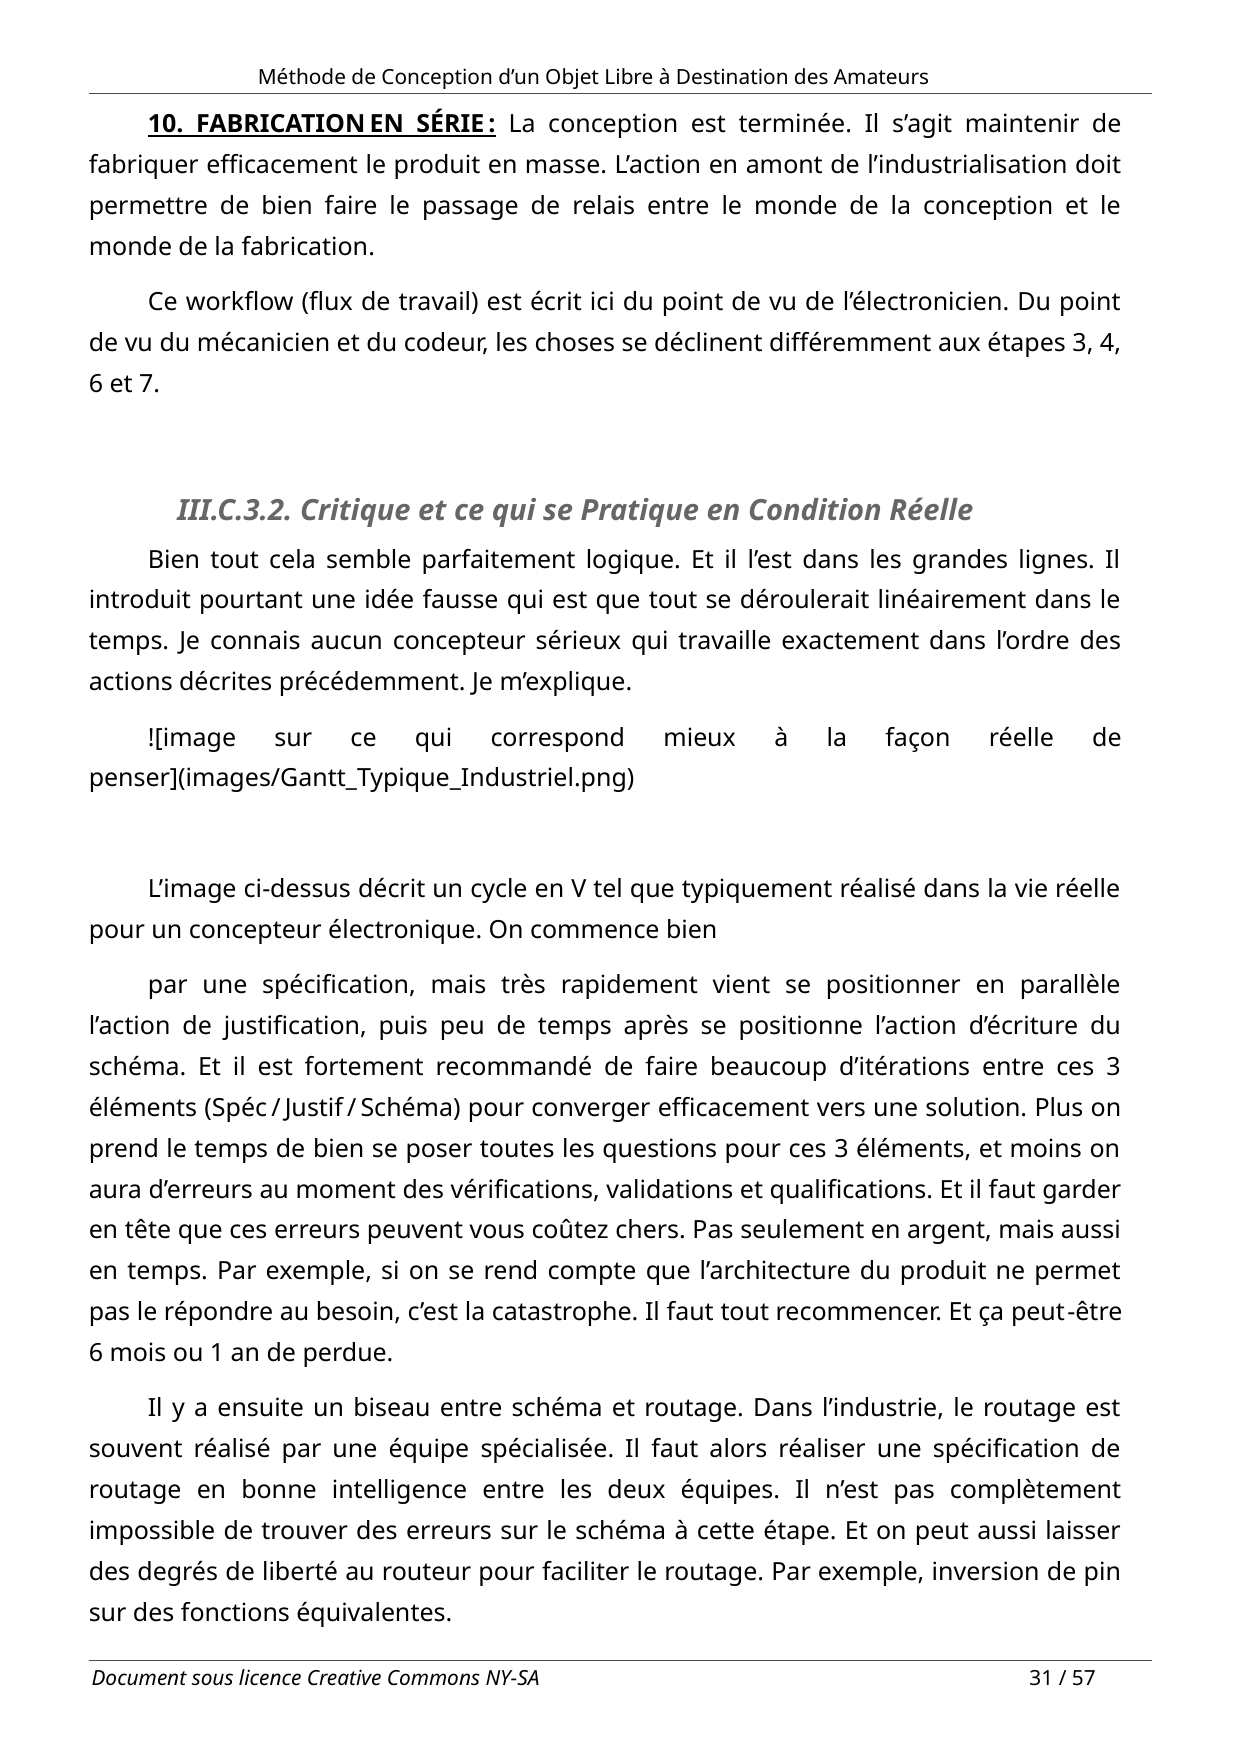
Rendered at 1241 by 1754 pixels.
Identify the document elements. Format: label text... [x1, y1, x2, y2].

text ![image sur ce qui correspond mieux à la façon réelle de penser](images/Gantt_Typique_Industriel.png) [88, 719, 1122, 794]
text par une spécification, mais très rapidement vient se positionner en parallèle l’action de justification, puis peu de temps après se positionne l’action d’écriture du schéma. Et il est fortement recommandé de faire beaucoup d’itérations entre ces 3 éléments (Spéc / Justif / Schéma) pour converger efficacement vers une solution. Plus on prend le temps de bien se poser toutes les questions pour ces 3 éléments, et moins on aura d’erreurs au moment des vérifications, validations et qualifications. Et il faut garder en tête que ces erreurs peuvent vous coûtez chers. Pas seulement en argent, mais aussi en temps. Par exemple, si on se rend compte que l’architecture du produit ne permet pas le répondre au besoin, c’est la catastrophe. Il faut tout recommencer. Et ça peut‑être 6 mois ou 1 an de perdue. [88, 967, 1122, 1369]
text Bien tout cela semble parfaitement logique. Et il l’est dans les grandes lignes. Il introduit pourtant une idée fausse qui est que tout se déroulerait linéairement dans le temps. Je connais aucun concepteur sérieux qui travaille exactement dans l’ordre des actions décrites précédemment. Je m’explique. [88, 541, 1122, 698]
text L’image ci‑dessus décrit un cycle en V tel que typiquement réalisé dans la vie réelle pour un concepteur électronique. On commence bien [88, 871, 1122, 946]
text 10. FABRICATION EN SÉRIE : La conception est terminée. Il s’agit maintenir de fabriquer efficacement le produit en masse. L’action en amont de l’industrialisation doit permettre de bien faire le passage de relais entre le monde de la conception et le monde de la fabrication. [88, 106, 1122, 263]
subtitle Critique et ce qui se Pratique en Condition Réelle [118, 489, 1152, 529]
text Ce workflow (flux de travail) est écrit ici du point de vu de l’électronicien. Du point de vu du mécanicien et du codeur, les choses se déclinent différemment aux étapes 3, 4, 6 et 7. [88, 284, 1122, 400]
text Il y a ensuite un biseau entre schéma et routage. Dans l’industrie, le routage est souvent réalisé par une équipe spécialisée. Il faut alors réaliser une spécification de routage en bonne intelligence entre les deux équipes. Il n’est pas complètement impossible de trouver des erreurs sur le schéma à cette étape. Et on peut aussi laisser des degrés de liberté au routeur pour faciliter le routage. Par exemple, inversion de pin sur des fonctions équivalentes. [88, 1390, 1122, 1628]
